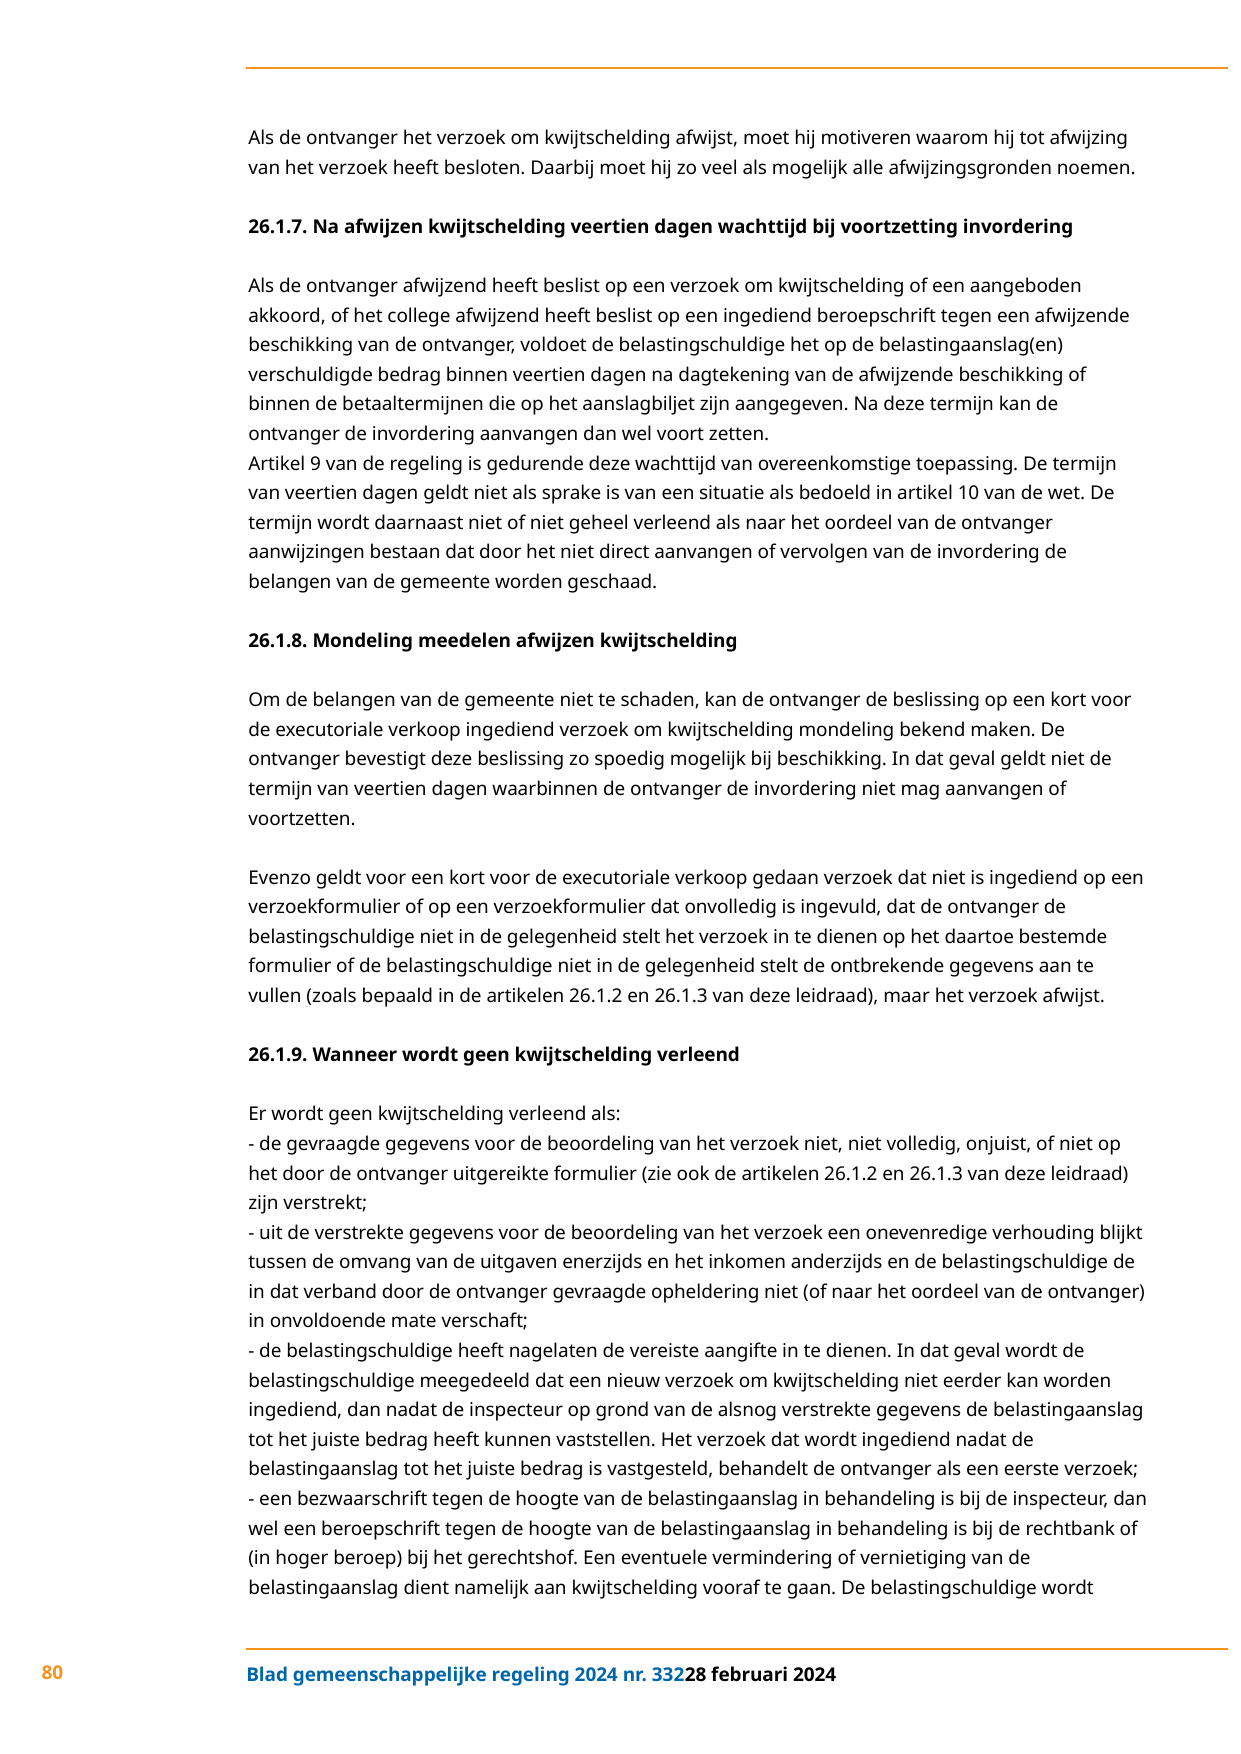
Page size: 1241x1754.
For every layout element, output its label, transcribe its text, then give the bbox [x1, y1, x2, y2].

picture [41, 47, 231, 172]
text - uit de verstrekte gegevens voor de beoordeling van het verzoek een onevenredige verhouding blijkt tussen de omvang van de uitgaven enerzijds en het inkomen anderzijds en de belastingschuldige de in dat verband door de ontvanger gevraagde opheldering niet (of naar het oordeel van de ontvanger) in onvoldoende mate verschaft; [248, 1219, 1152, 1333]
text Als de ontvanger het verzoek om kwijtschelding afwijst, moet hij motiveren waarom hij tot afwijzing van het verzoek heeft besloten. Daarbij moet hij zo veel als mogelijk alle afwijzingsgronden noemen. [248, 124, 1152, 180]
text - de belastingschuldige heeft nagelaten de vereiste aangifte in te dienen. In dat geval wordt de belastingschuldige meegedeeld dat een nieuw verzoek om kwijtschelding niet eerder kan worden ingediend, dan nadat de inspecteur op grond van de alsnog verstrekte gegevens de belastingaanslag tot het juiste bedrag heeft kunnen vaststellen. Het verzoek dat wordt ingediend nadat de belastingaanslag tot het juiste bedrag is vastgesteld, behandelt de ontvanger als een eerste verzoek; [248, 1337, 1152, 1481]
text 26.1.7. Na afwijzen kwijtschelding veertien dagen wachttijd bij voortzetting invordering [248, 213, 1152, 239]
text Evenzo geldt voor een kort voor de executoriale verkoop gedaan verzoek dat niet is ingediend op een verzoekformulier of op een verzoekformulier dat onvolledig is ingevuld, dat de ontvanger de belastingschuldige niet in de gelegenheid stelt het verzoek in te dienen op het daartoe bestemde formulier of de belastingschuldige niet in de gelegenheid stelt de ontbrekende gegevens aan te vullen (zoals bepaald in de artikelen 26.1.2 en 26.1.3 van deze leidraad), maar het verzoek afwijst. [248, 864, 1152, 1008]
text Als de ontvanger afwijzend heeft beslist op een verzoek om kwijtschelding of een aangeboden akkoord, of het college afwijzend heeft beslist op een ingediend beroepschrift tegen een afwijzende beschikking van de ontvanger, voldoet de belastingschuldige het op de belastingaanslag(en) verschuldigde bedrag binnen veertien dagen na dagtekening van de afwijzende beschikking of binnen de betaaltermijnen die op het aanslagbiljet zijn aangegeven. Na deze termijn kan de ontvanger de invordering aanvangen dan wel voort zetten. [248, 272, 1152, 446]
text 26.1.9. Wanneer wordt geen kwijtschelding verleend [248, 1041, 1152, 1067]
text 26.1.8. Mondeling meedelen afwijzen kwijtschelding [248, 627, 1152, 653]
text - een bezwaarschrift tegen de hoogte van de belastingaanslag in behandeling is bij de inspecteur, dan wel een beroepschrift tegen de hoogte van de belastingaanslag in behandeling is bij de rechtbank of (in hoger beroep) bij het gerechtshof. Een eventuele vermindering of vernietiging van de belastingaanslag dient namelijk aan kwijtschelding vooraf te gaan. De belastingschuldige wordt [248, 1485, 1152, 1600]
text Er wordt geen kwijtschelding verleend als: [248, 1101, 1152, 1126]
text Artikel 9 van de regeling is gedurende deze wachttijd van overeenkomstige toepassing. De termijn van veertien dagen geldt niet als sprake is van een situatie als bedoeld in artikel 10 van de wet. De termijn wordt daarnaast niet of niet geheel verleend als naar het oordeel van de ontvanger aanwijzingen bestaan dat door het niet direct aanvangen of vervolgen van de invordering de belangen van de gemeente worden geschaad. [248, 450, 1152, 594]
text Om de belangen van de gemeente niet te schaden, kan de ontvanger de beslissing op een kort voor de executoriale verkoop ingediend verzoek om kwijtschelding mondeling bekend maken. De ontvanger bevestigt deze beslissing zo spoedig mogelijk bij beschikking. In dat geval geldt niet de termijn van veertien dagen waarbinnen de ontvanger de invordering niet mag aanvangen of voortzetten. [248, 686, 1152, 831]
text - de gevraagde gegevens voor de beoordeling van het verzoek niet, niet volledig, onjuist, of niet op het door de ontvanger uitgereikte formulier (zie ook de artikelen 26.1.2 en 26.1.3 van deze leidraad) zijn verstrekt; [248, 1130, 1152, 1215]
